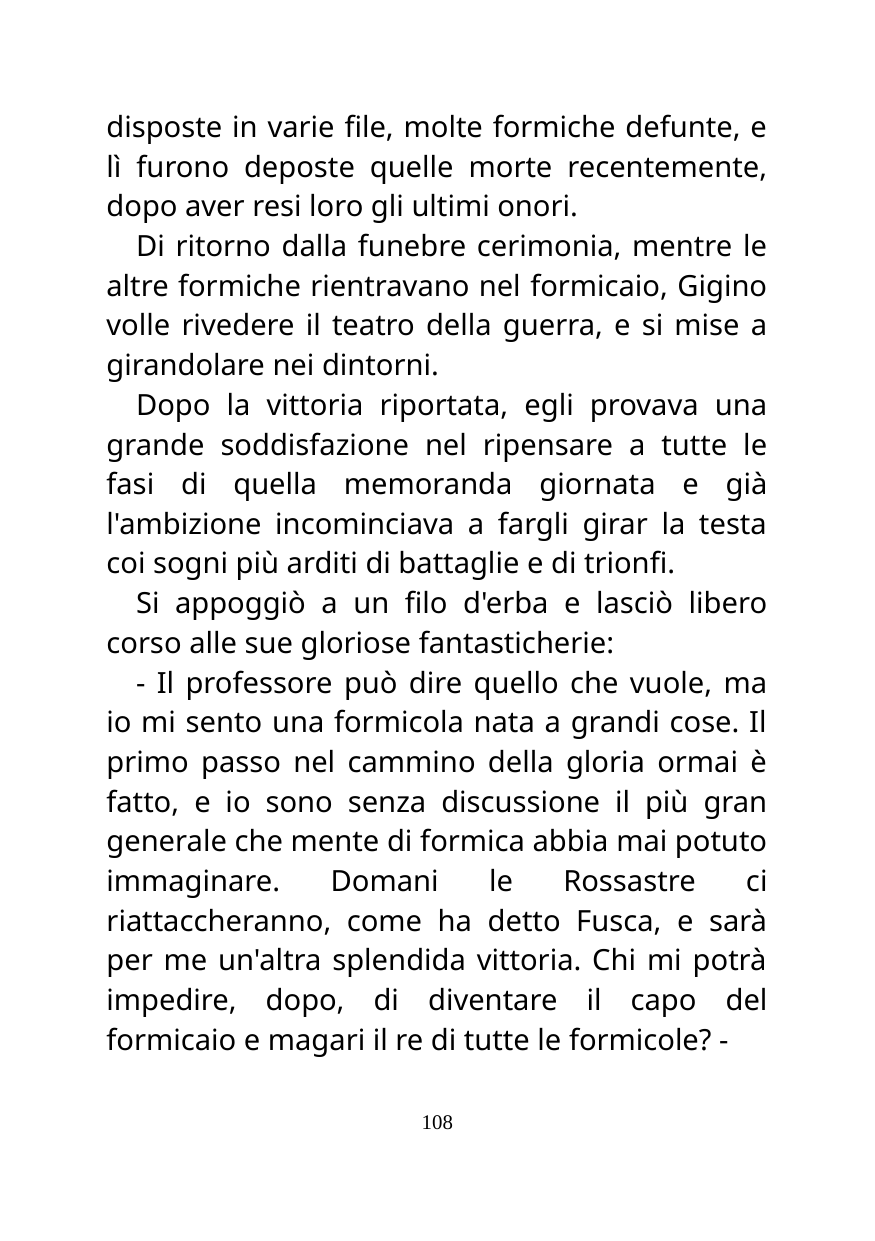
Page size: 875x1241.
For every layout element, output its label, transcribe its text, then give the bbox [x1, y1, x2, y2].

text - Il professore può dire quello che vuole, ma io mi sento una formicola nata a grandi cose. Il primo passo nel cammino della gloria ormai è fatto, e io sono senza discussione il più gran generale che mente di formica abbia mai potuto immaginare. Domani le Rossastre ci riattaccheranno, come ha detto Fusca, e sarà per me un'altra splendida vittoria. Chi mi potrà impedire, dopo, di diventare il capo del formicaio e magari il re di tutte le formicole? - [106, 662, 768, 1059]
text Di ritorno dalla funebre cerimonia, mentre le altre formiche rientravano nel formicaio, Gigino volle rivedere il teatro della guerra, e si mise a girandolare nei dintorni. [106, 225, 768, 384]
text disposte in varie file, molte formiche defunte, e lì furono deposte quelle morte recentemente, dopo aver resi loro gli ultimi onori. [106, 106, 768, 225]
text Dopo la vittoria riportata, egli provava una grande soddisfazione nel ripensare a tutte le fasi di quella memoranda giornata e già l'ambizione incominciava a fargli girar la testa coi sogni più arditi di battaglie e di trionfi. [106, 384, 768, 582]
text Si appoggiò a un filo d'erba e lasciò libero corso alle sue gloriose fantasticherie: [106, 582, 768, 662]
